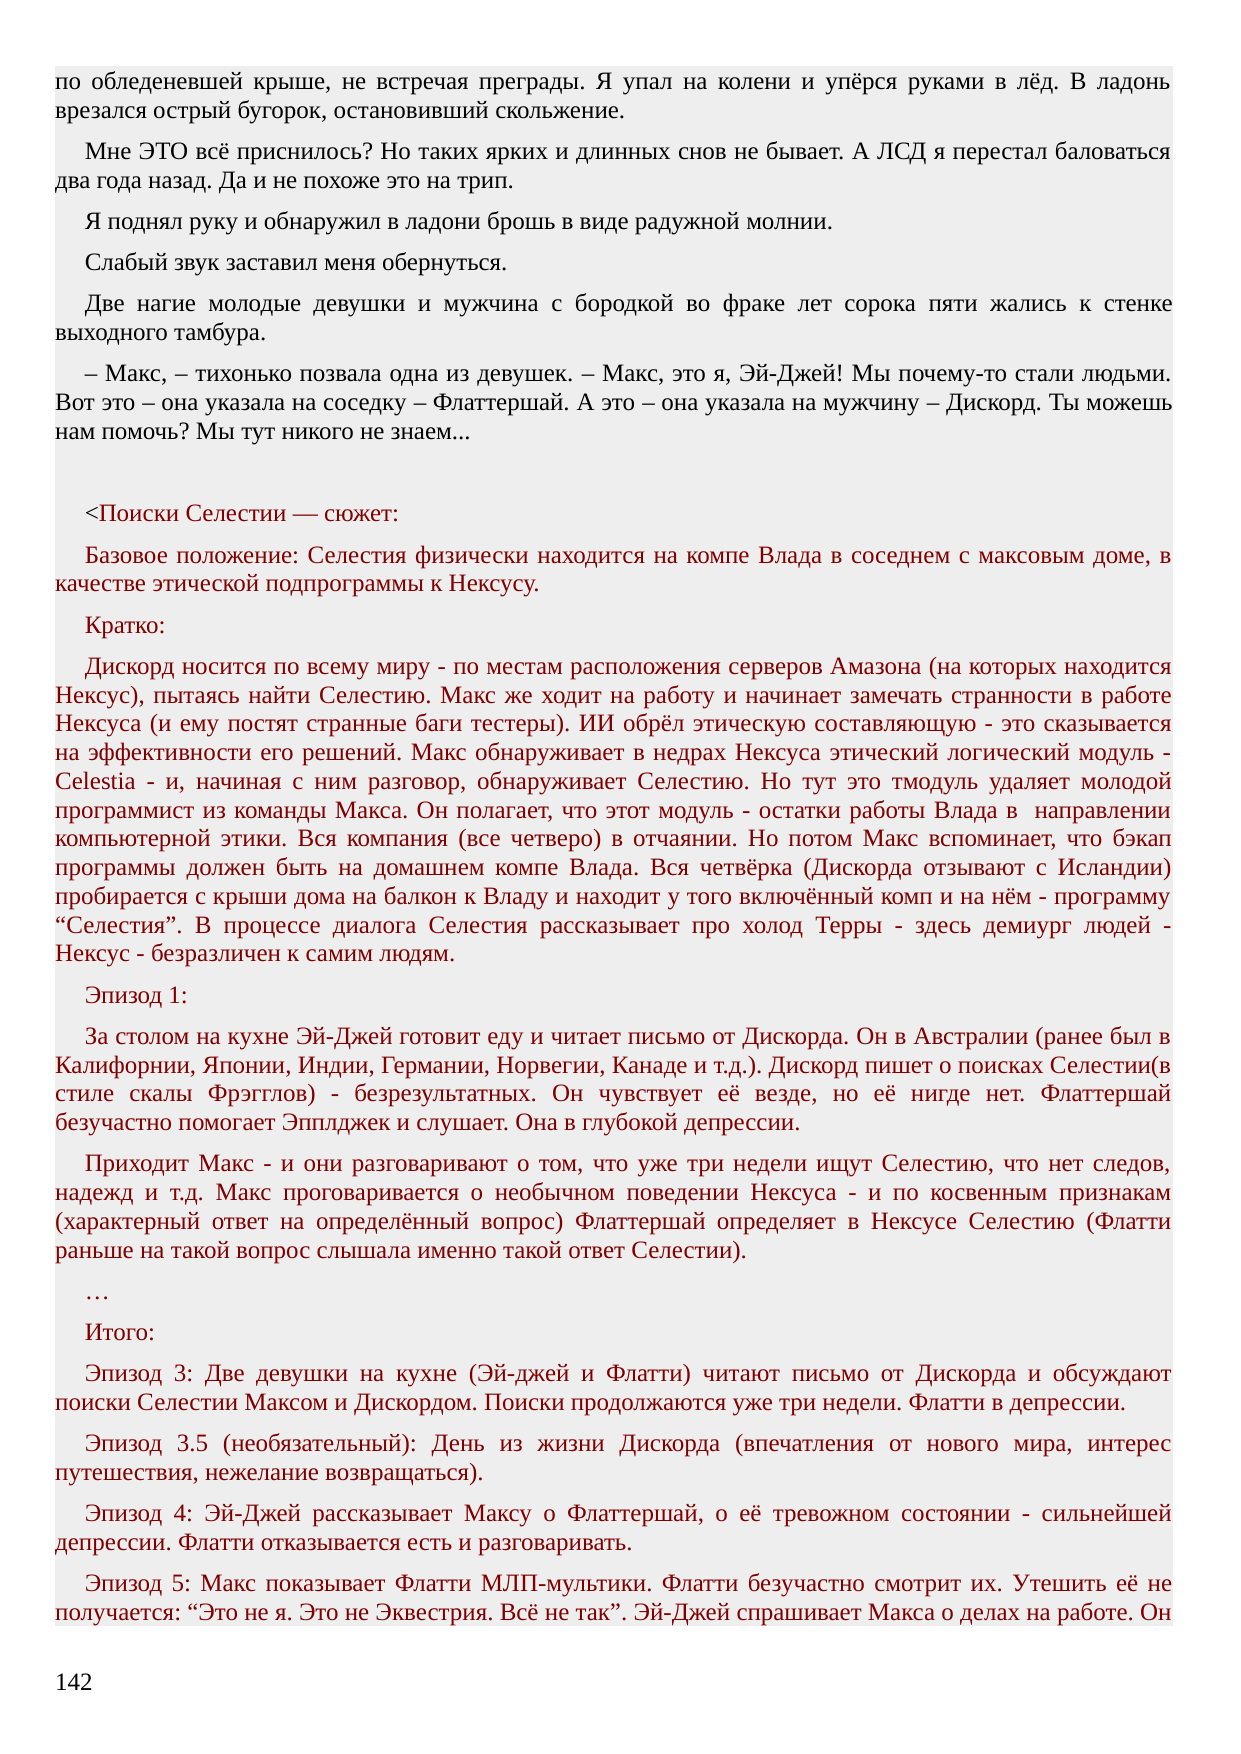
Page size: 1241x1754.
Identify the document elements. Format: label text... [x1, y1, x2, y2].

text Эпизод 3: Две девушки на кухне (Эй-джей и Флатти) читают письмо от Дискорда и обсуждают поиски Селестии Максом и Дискордом. Поиски продолжаются уже три недели. Флатти в депрессии. [55, 1358, 1173, 1416]
text Базовое положение: Селестия физически находится на компе Влада в соседнем с максовым доме, в качестве этической подпрограммы к Нексусу. [55, 540, 1173, 597]
text <Поиски Селестии — сюжет: [55, 498, 1173, 527]
text Дискорд носится по всему миру - по местам расположения серверов Амазона (на которых находится Нексус), пытаясь найти Селестию. Макс же ходит на работу и начинает замечать странности в работе Нексуса (и ему постят странные баги тестеры). ИИ обрёл этическую составляющую - это сказывается на эффективности его решений. Макс обнаруживает в недрах Нексуса этический логический модуль - Celestia - и, начиная с ним разговор, обнаруживает Селестию. Но тут это тмодуль удаляет молодой программист из команды Макса. Он полагает, что этот модуль - остатки работы Влада в направлении компьютерной этики. Вся компания (все четверо) в отчаянии. Но потом Макс вспоминает, что бэкап программы должен быть на домашнем компе Влада. Вся четвёрка (Дискорда отзывают с Исландии) пробирается с крыши дома на балкон к Владу и находит у того включённый комп и на нём - программу “Селестия”. В процессе диалога Селестия рассказывает про холод Терры - здесь демиург людей - Нексус - безразличен к самим людям. [55, 651, 1173, 967]
text – Макс, – тихонько позвала одна из девушек. – Макс, это я, Эй-Джей! Мы почему-то стали людьми. Вот это – она указала на соседку – Флаттершай. А это – она указала на мужчину – Дискорд. Ты можешь нам помочь? Мы тут никого не знаем... [55, 358, 1173, 445]
text Слабый звук заставил меня обернуться. [55, 247, 1173, 276]
text Я поднял руку и обнаружил в ладони брошь в виде радужной молнии. [55, 206, 1173, 235]
text За столом на кухне Эй-Джей готовит еду и читает письмо от Дискорда. Он в Австралии (ранее был в Калифорнии, Японии, Индии, Германии, Норвегии, Канаде и т.д.). Дискорд пишет о поисках Селестии(в стиле скалы Фрэгглов) - безрезультатных. Он чувствует её везде, но её нигде нет. Флаттершай безучастно помогает Эпплджек и слушает. Она в глубокой депрессии. [55, 1021, 1173, 1136]
text … [55, 1276, 1173, 1305]
text Кратко: [55, 610, 1173, 638]
text Эпизод 1: [55, 980, 1173, 1008]
text Эпизод 4: Эй-Джей рассказывает Максу о Флаттершай, о её тревожном состоянии - сильнейшей депрессии. Флатти отказывается есть и разговаривать. [55, 1498, 1173, 1556]
text Эпизод 5: Макс показывает Флатти МЛП-мультики. Флатти безучастно смотрит их. Утешить её не получается: “Это не я. Это не Эквестрия. Всё не так”. Эй-Джей спрашивает Макса о делах на работе. Он [55, 1568, 1173, 1626]
text Две нагие молодые девушки и мужчина с бородкой во фраке лет сорока пяти жались к стенке выходного тамбура. [55, 288, 1173, 346]
text Мне ЭТО всё приснилось? Но таких ярких и длинных снов не бывает. А ЛСД я перестал баловаться два года назад. Да и не похоже это на трип. [55, 136, 1173, 193]
text Эпизод 3.5 (необязательный): День из жизни Дискорда (впечатления от нового мира, интерес путешествия, нежелание возвращаться). [55, 1428, 1173, 1486]
text по обледеневшей крыше, не встречая преграды. Я упал на колени и упёрся руками в лёд. В ладонь врезался острый бугорок, остановивший скольжение. [55, 66, 1173, 123]
text Приходит Макс - и они разговаривают о том, что уже три недели ищут Селестию, что нет следов, надежд и т.д. Макс проговаривается о необычном поведении Нексуса - и по косвенным признакам (характерный ответ на определённый вопрос) Флаттершай определяет в Нексусе Селестию (Флатти раньше на такой вопрос слышала именно такой ответ Селестии). [55, 1148, 1173, 1263]
text Итого: [55, 1317, 1173, 1346]
